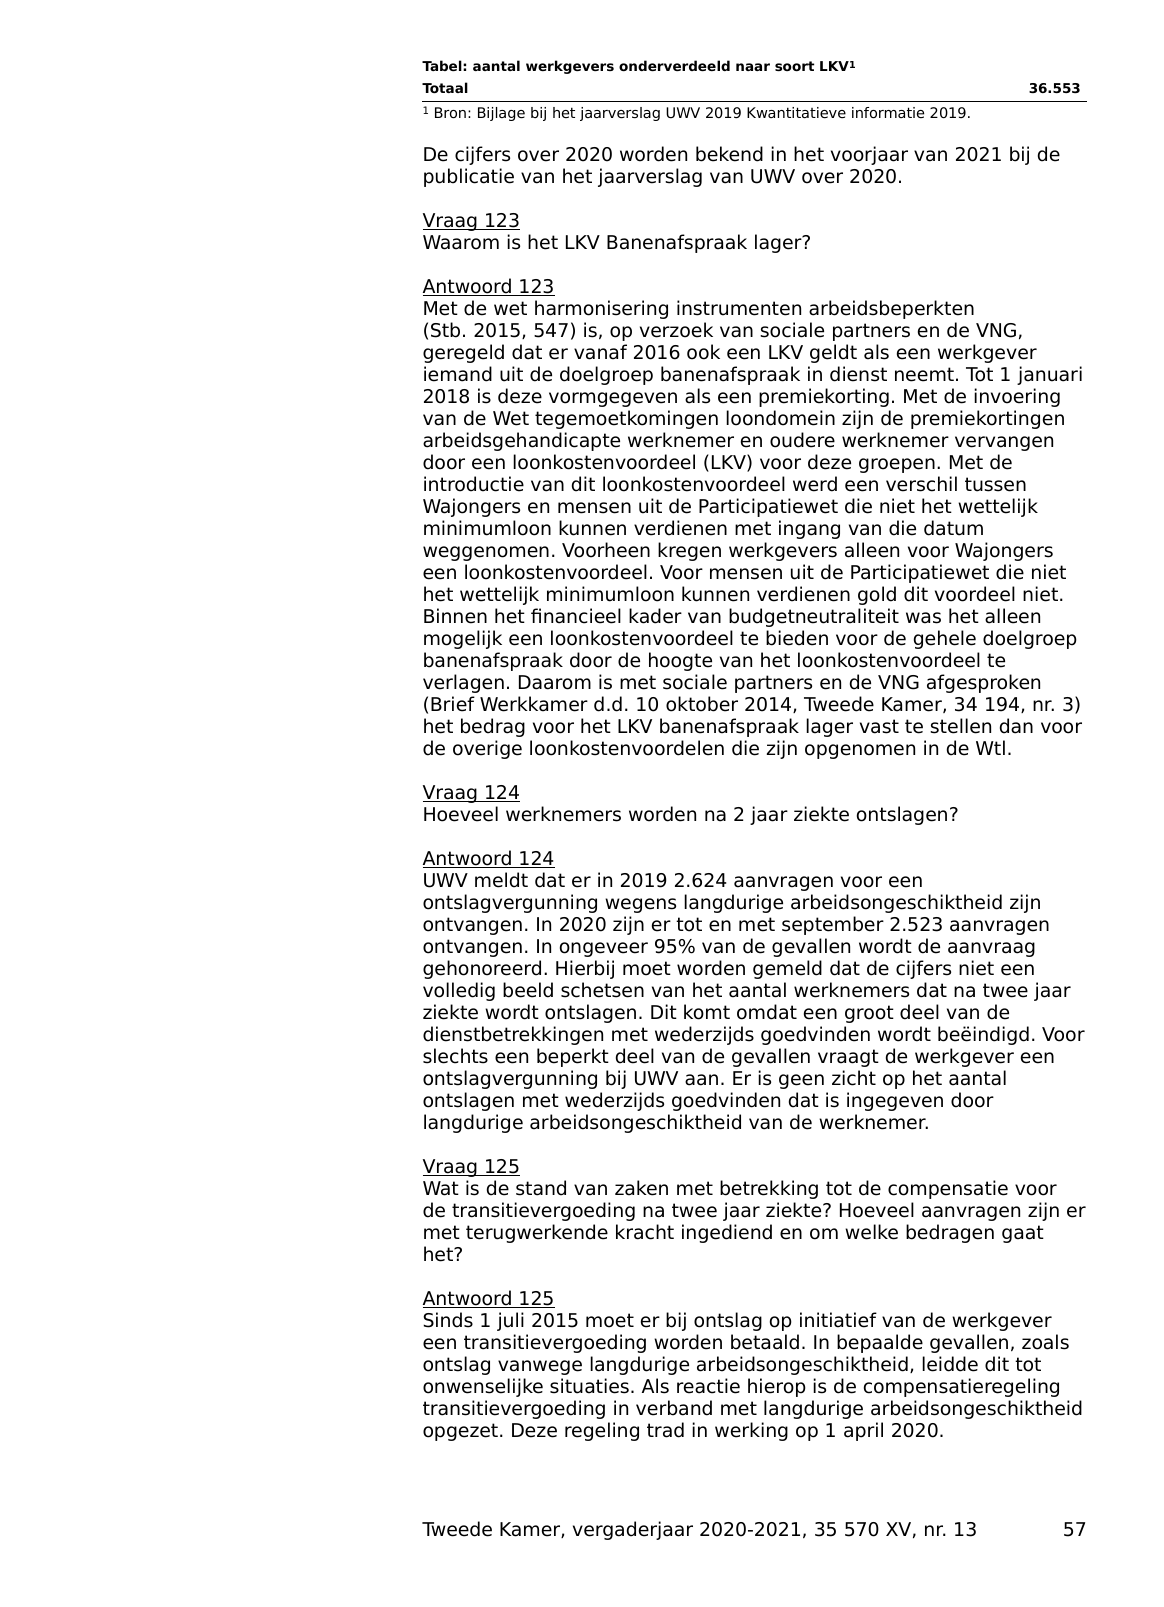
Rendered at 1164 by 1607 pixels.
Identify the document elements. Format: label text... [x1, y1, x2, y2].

text Wat is de stand van zaken met betrekking tot de compensatie voor de transitievergoeding na twee jaar ziekte? Hoeveel aanvragen zijn er met terugwerkende kracht ingediend en om welke bedragen gaat het? [422, 1178, 1087, 1266]
text Hoeveel werknemers worden na 2 jaar ziekte ontslagen? [422, 804, 1087, 826]
text Antwoord 123 [422, 276, 1087, 298]
table_cell 1 Bron: Bijlage bij het jaarverslag UWV 2019 Kwantitatieve informatie 2019. [422, 102, 1087, 122]
table_header Tabel: aantal werkgevers onderverdeeld naar soort LKV1 [422, 59, 1087, 75]
table_cell 36.553 [998, 75, 1087, 101]
text Antwoord 125 [422, 1288, 1087, 1310]
text Met de wet harmonisering instrumenten arbeidsbeperkten (Stb. 2015, 547) is, op verzoek van sociale partners en de VNG, geregeld dat er vanaf 2016 ook een LKV geldt als een werkgever iemand uit de doelgroep banenafspraak in dienst neemt. Tot 1 januari 2018 is deze vormgegeven als een premiekorting. Met de invoering van de Wet tegemoetkomingen loondomein zijn de premiekortingen arbeidsgehandicapte werknemer en oudere werknemer vervangen door een loonkostenvoordeel (LKV) voor deze groepen. Met de introductie van dit loonkostenvoordeel werd een verschil tussen Wajongers en mensen uit de Participatiewet die niet het wettelijk minimumloon kunnen verdienen met ingang van die datum weggenomen. Voorheen kregen werkgevers alleen voor Wajongers een loonkostenvoordeel. Voor mensen uit de Participatiewet die niet het wettelijk minimumloon kunnen verdienen gold dit voordeel niet. Binnen het financieel kader van budgetneutraliteit was het alleen mogelijk een loonkostenvoordeel te bieden voor de gehele doelgroep banenafspraak door de hoogte van het loonkostenvoordeel te verlagen. Daarom is met sociale partners en de VNG afgesproken (Brief Werkkamer d.d. 10 oktober 2014, Tweede Kamer, 34 194, nr. 3) het bedrag voor het LKV banenafspraak lager vast te stellen dan voor de overige loonkostenvoordelen die zijn opgenomen in de Wtl. [422, 298, 1087, 760]
text De cijfers over 2020 worden bekend in het voorjaar van 2021 bij de publicatie van het jaarverslag van UWV over 2020. [422, 144, 1087, 188]
text UWV meldt dat er in 2019 2.624 aanvragen voor een ontslagvergunning wegens langdurige arbeidsongeschiktheid zijn ontvangen. In 2020 zijn er tot en met september 2.523 aanvragen ontvangen. In ongeveer 95% van de gevallen wordt de aanvraag gehonoreerd. Hierbij moet worden gemeld dat de cijfers niet een volledig beeld schetsen van het aantal werknemers dat na twee jaar ziekte wordt ontslagen. Dit komt omdat een groot deel van de dienstbetrekkingen met wederzijds goedvinden wordt beëindigd. Voor slechts een beperkt deel van de gevallen vraagt de werkgever een ontslagvergunning bij UWV aan. Er is geen zicht op het aantal ontslagen met wederzijds goedvinden dat is ingegeven door langdurige arbeidsongeschiktheid van de werknemer. [422, 870, 1087, 1134]
text Vraag 125 [422, 1156, 1087, 1178]
text Sinds 1 juli 2015 moet er bij ontslag op initiatief van de werkgever een transitievergoeding worden betaald. In bepaalde gevallen, zoals ontslag vanwege langdurige arbeidsongeschiktheid, leidde dit tot onwenselijke situaties. Als reactie hierop is de compensatieregeling transitievergoeding in verband met langdurige arbeidsongeschiktheid opgezet. Deze regeling trad in werking op 1 april 2020. [422, 1310, 1087, 1442]
text Waarom is het LKV Banenafspraak lager? [422, 232, 1087, 254]
text Antwoord 124 [422, 848, 1087, 870]
text Vraag 124 [422, 782, 1087, 804]
text Vraag 123 [422, 210, 1087, 232]
table_cell Totaal [422, 75, 998, 101]
